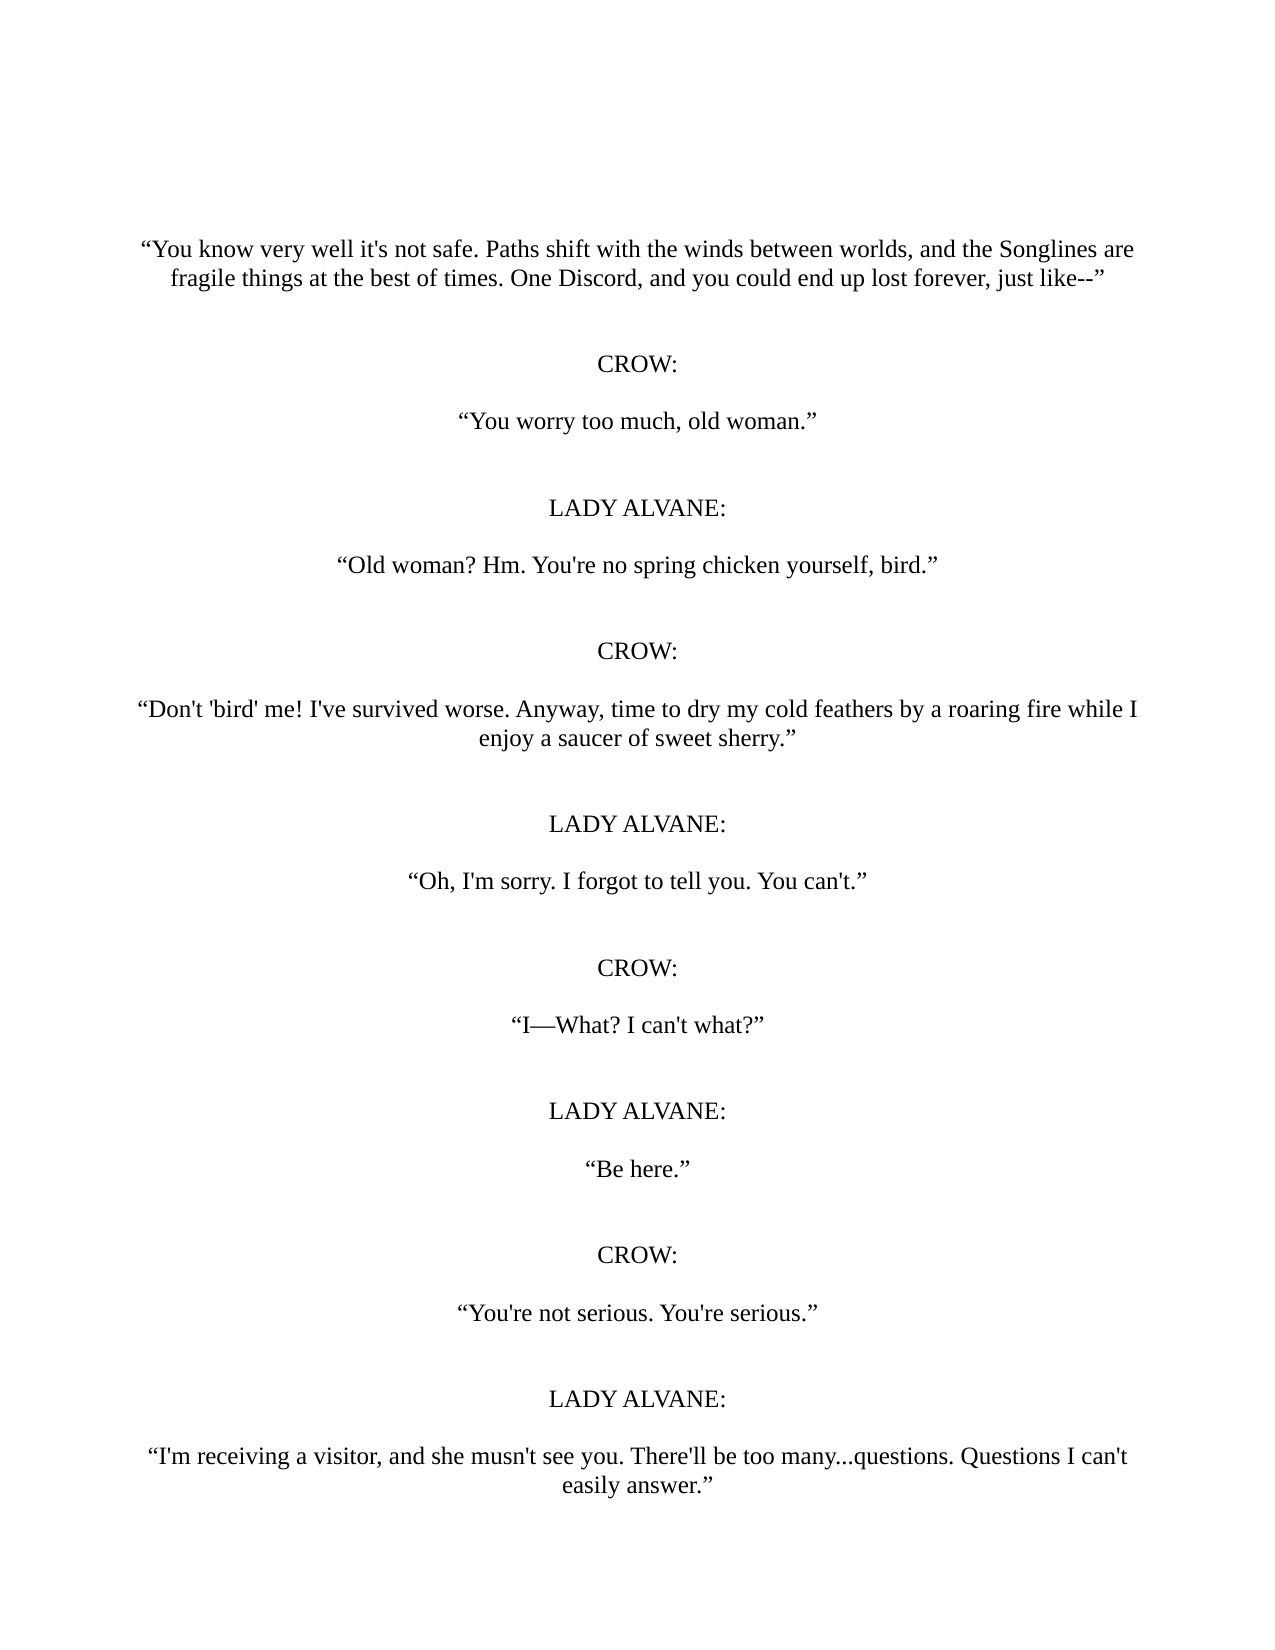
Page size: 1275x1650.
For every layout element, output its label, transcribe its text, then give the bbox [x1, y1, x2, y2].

text “Be here.” [118, 1154, 1157, 1183]
text CROW: [118, 349, 1157, 378]
text “You worry too much, old woman.” [118, 406, 1157, 435]
text “Old woman? Hm. You're no spring chicken yourself, bird.” [118, 550, 1157, 579]
text CROW: [118, 1240, 1157, 1269]
text “I'm receiving a visitor, and she musn't see you. There'll be too many...questions. Questions I can't easily answer.” [118, 1441, 1157, 1499]
text CROW: [118, 953, 1157, 981]
text LADY ALVANE: [118, 1384, 1157, 1413]
text LADY ALVANE: [118, 809, 1157, 838]
text “You know very well it's not safe. Paths shift with the winds between worlds, and the Songlines are fragile things at the best of times. One Discord, and you could end up lost forever, just like--” [118, 234, 1157, 291]
text “I—What? I can't what?” [118, 1010, 1157, 1039]
text “Don't 'bird' me! I've survived worse. Anyway, time to dry my cold feathers by a roaring fire while I enjoy a saucer of sweet sherry.” [118, 694, 1157, 751]
text “Oh, I'm sorry. I forgot to tell you. You can't.” [118, 866, 1157, 895]
text LADY ALVANE: [118, 493, 1157, 521]
text CROW: [118, 636, 1157, 665]
text LADY ALVANE: [118, 1096, 1157, 1125]
text “You're not serious. You're serious.” [118, 1298, 1157, 1326]
